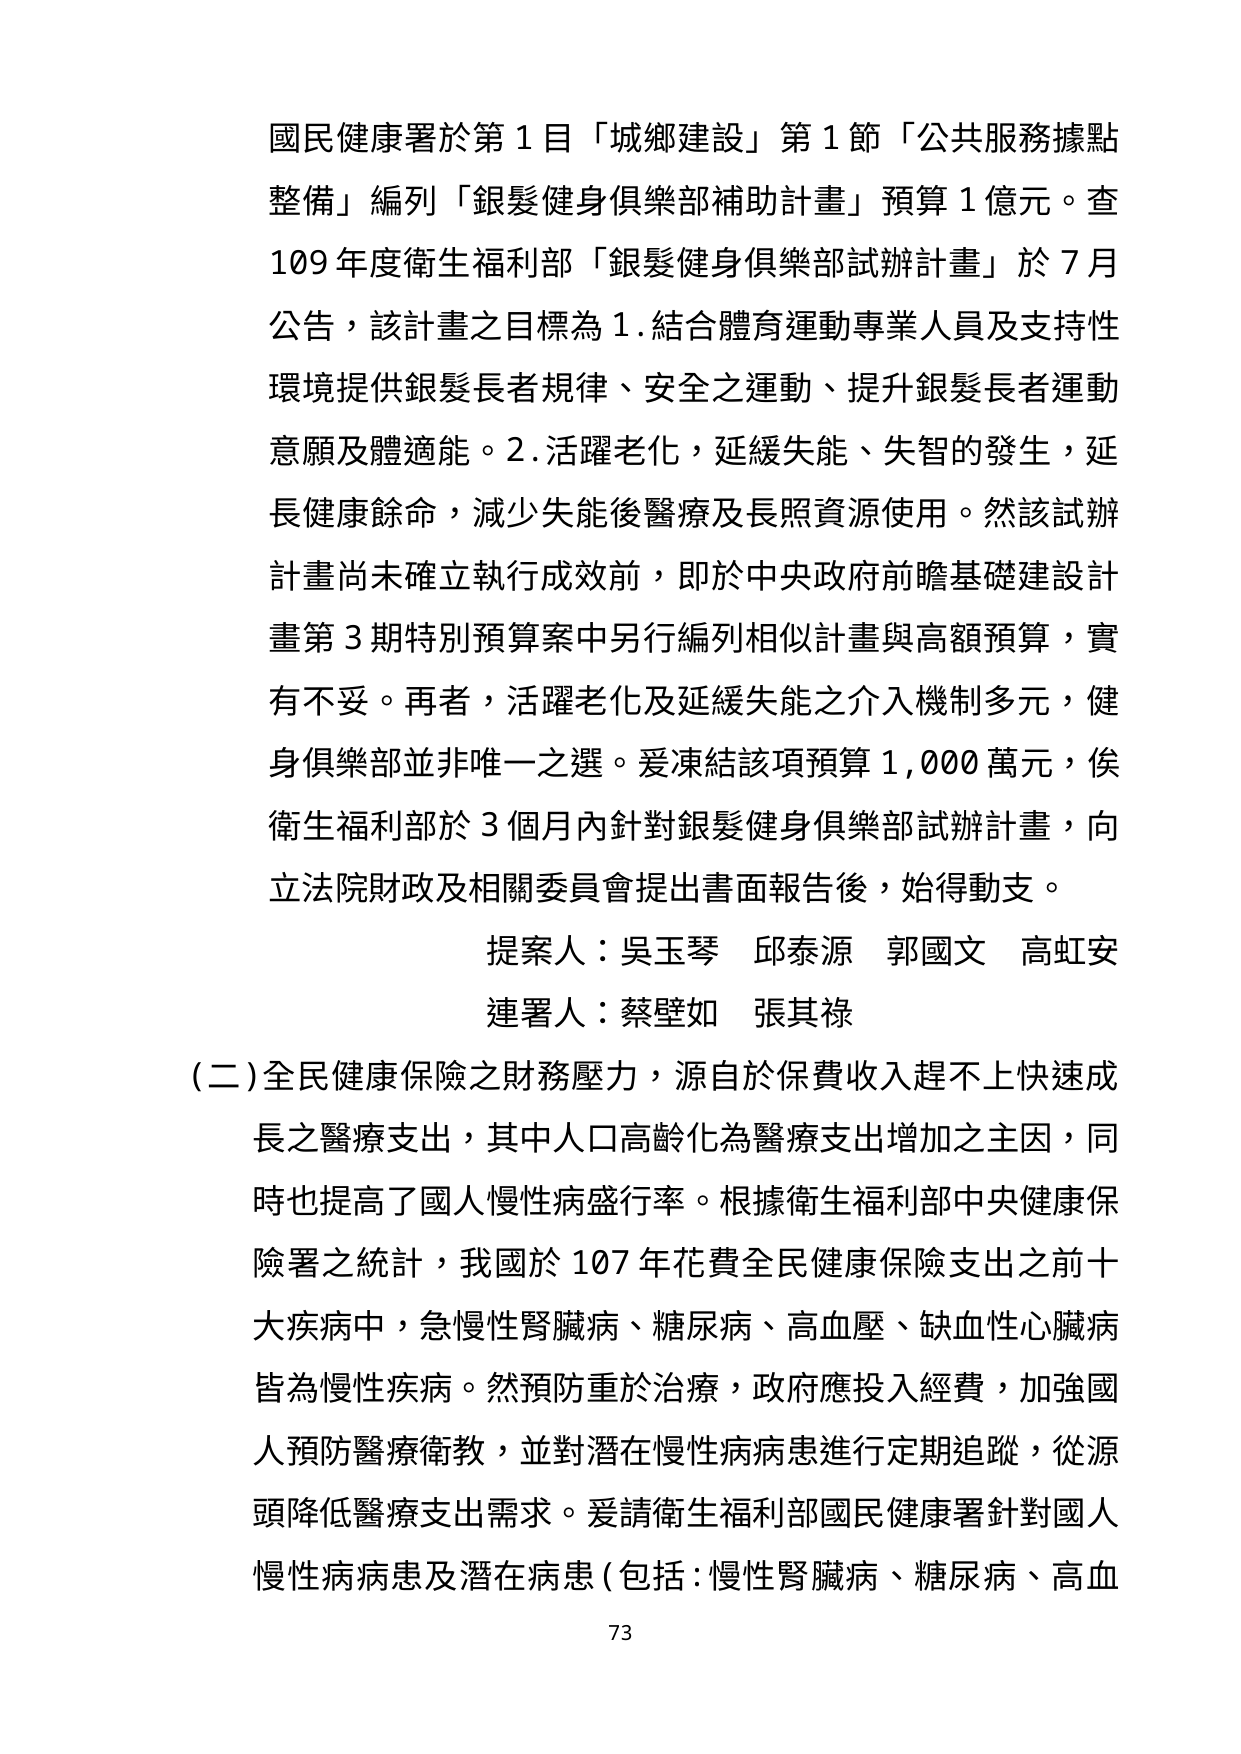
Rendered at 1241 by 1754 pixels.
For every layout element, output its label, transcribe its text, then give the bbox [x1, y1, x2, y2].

text (二)全民健康保險之財務壓力，源自於保費收入趕不上快速成長之醫療支出，其中人口高齡化為醫療支出增加之主因，同時也提高了國人慢性病盛行率。根據衛生福利部中央健康保險署之統計，我國於107年花費全民健康保險支出之前十大疾病中，急慢性腎臟病、糖尿病、高血壓、缺血性心臟病皆為慢性疾病。然預防重於治療，政府應投入經費，加強國人預防醫療衛教，並對潛在慢性病病患進行定期追蹤，從源頭降低醫療支出需求。爰請衛生福利部國民健康署針對國人慢性病病患及潛在病患(包括:慢性腎臟病、糖尿病、高血 [187, 1032, 1120, 1594]
text 提案人：吳玉琴 邱泰源 郭國文 高虹安 [120, 907, 1120, 969]
text 連署人：蔡壁如 張其祿 [120, 969, 1120, 1032]
list 國民健康署於第1目「城鄉建設」第1節「公共服務據點整備」編列「銀髮健身俱樂部補助計畫」預算1億元。查109年度衛生福利部「銀髮健身俱樂部試辦計畫」於7月公告，該計畫之目標為1.結合體育運動專業人員及支持性環境提供銀髮長者規律、安全之運動、提升銀髮長者運動意願及體適能。2.活躍老化，延緩失能、失智的發生，延長健康餘命，減少失能後醫療及長照資源使用。然該試辦計畫尚未確立執行成效前，即於中央政府前瞻基礎建設計畫第3期特別預算案中另行編列相似計畫與高額預算，實有不妥。再者，活躍老化及延緩失能之介入機制多元，健身俱樂部並非唯一之選。爰凍結該項預算1,000萬元，俟衛生福利部於3個月內針對銀髮健身俱樂部試辦計畫，向立法院財政及相關委員會提出書面報告後，始得動支。 [193, 94, 1120, 907]
